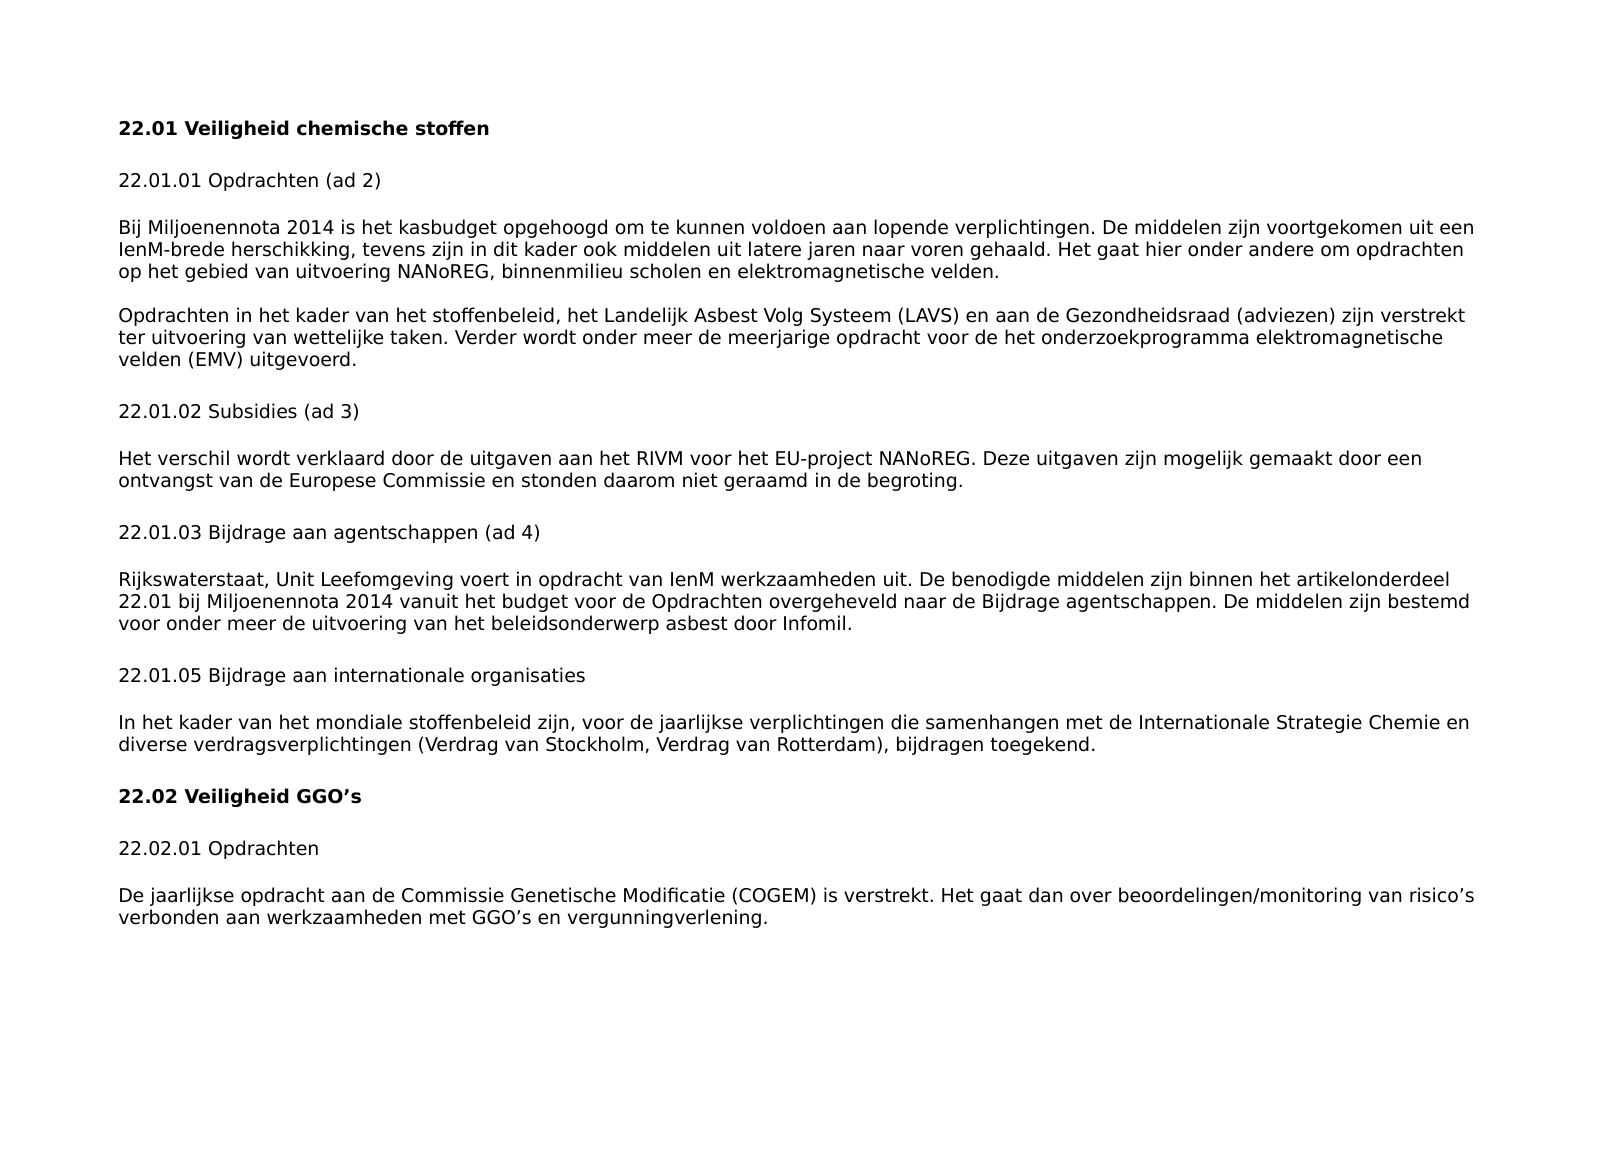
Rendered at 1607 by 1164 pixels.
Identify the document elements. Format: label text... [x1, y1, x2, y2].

text Opdrachten in het kader van het stoffenbeleid, het Landelijk Asbest Volg Systeem (LAVS) en aan de Gezondheidsraad (adviezen) zijn verstrekt ter uitvoering van wettelijke taken. Verder wordt onder meer de meerjarige opdracht voor de het onderzoekprogramma elektromagnetische velden (EMV) uitgevoerd. [118, 305, 1488, 371]
subtitle 22.01 Veiligheid chemische stoffen [118, 118, 1488, 140]
text De jaarlijkse opdracht aan de Commissie Genetische Modificatie (COGEM) is verstrekt. Het gaat dan over beoordelingen/monitoring van risico’s verbonden aan werkzaamheden met GGO’s en vergunningverlening. [118, 885, 1488, 929]
subtitle 22.01.03 Bijdrage aan agentschappen (ad 4) [118, 522, 1488, 544]
text In het kader van het mondiale stoffenbeleid zijn, voor de jaarlijkse verplichtingen die samenhangen met de Internationale Strategie Chemie en diverse verdragsverplichtingen (Verdrag van Stockholm, Verdrag van Rotterdam), bijdragen toegekend. [118, 712, 1488, 756]
text Rijkswaterstaat, Unit Leefomgeving voert in opdracht van IenM werkzaamheden uit. De benodigde middelen zijn binnen het artikelonderdeel 22.01 bij Miljoenennota 2014 vanuit het budget voor de Opdrachten overgeheveld naar de Bijdrage agentschappen. De middelen zijn bestemd voor onder meer de uitvoering van het beleidsonderwerp asbest door Infomil. [118, 569, 1488, 635]
subtitle 22.01.02 Subsidies (ad 3) [118, 401, 1488, 423]
subtitle 22.01.05 Bijdrage aan internationale organisaties [118, 665, 1488, 687]
subtitle 22.02.01 Opdrachten [118, 838, 1488, 860]
text Bij Miljoenennota 2014 is het kasbudget opgehoogd om te kunnen voldoen aan lopende verplichtingen. De middelen zijn voortgekomen uit een IenM-brede herschikking, tevens zijn in dit kader ook middelen uit latere jaren naar voren gehaald. Het gaat hier onder andere om opdrachten op het gebied van uitvoering NANoREG, binnenmilieu scholen en elektromagnetische velden. [118, 217, 1488, 283]
subtitle 22.01.01 Opdrachten (ad 2) [118, 170, 1488, 192]
subtitle 22.02 Veiligheid GGO’s [118, 786, 1488, 808]
text Het verschil wordt verklaard door de uitgaven aan het RIVM voor het EU-project NANoREG. Deze uitgaven zijn mogelijk gemaakt door een ontvangst van de Europese Commissie en stonden daarom niet geraamd in de begroting. [118, 448, 1488, 492]
